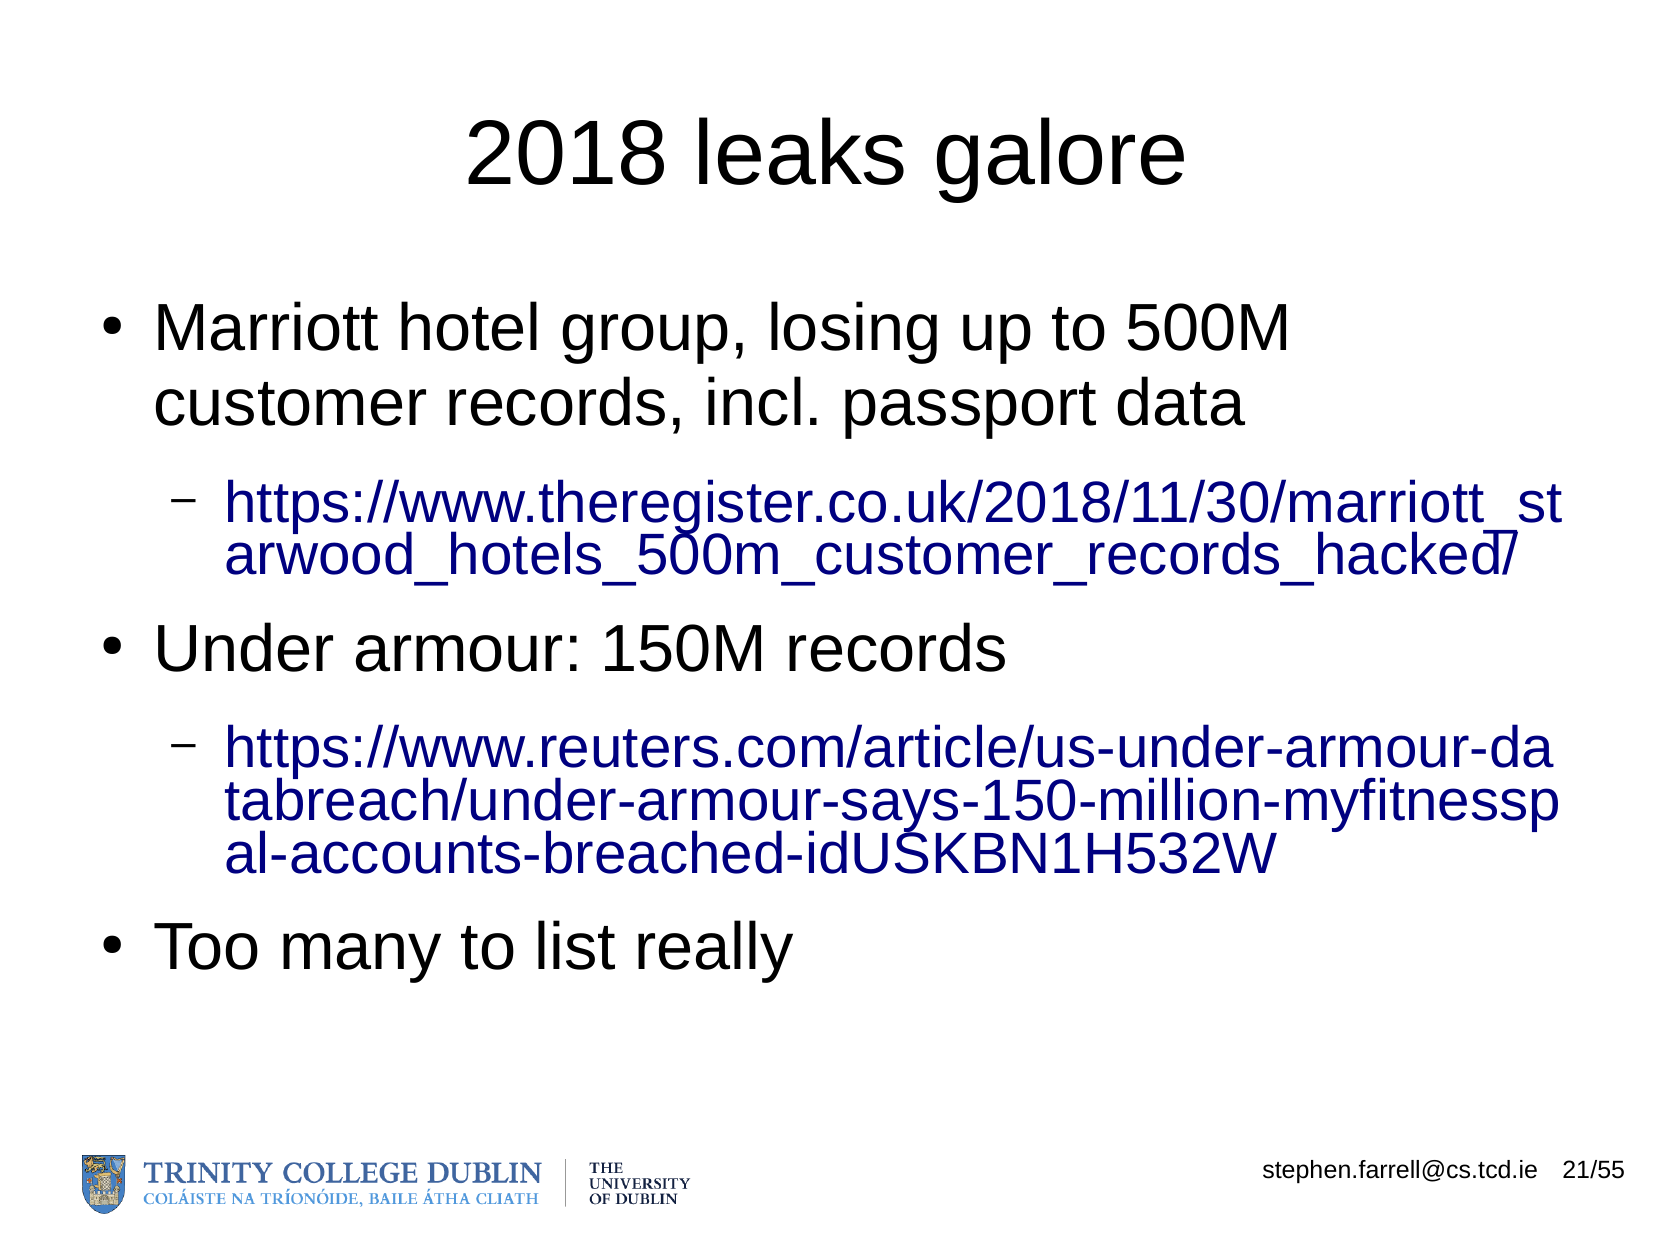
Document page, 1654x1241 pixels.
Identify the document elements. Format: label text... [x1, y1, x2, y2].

title 2018 leaks galore [82, 49, 1571, 257]
picture [82, 1155, 694, 1214]
list Marriott hotel group, losing up to 500M customer records, incl. passport data https://www.theregister.co.uk/2018/11/30/marriott_starwood_hotels_500m_customer_records_hacked/ Under armour: 150M records https://www.reuters.com/article/us-under-armour-databreach/under-armour-says-150-million-myfitnesspal-accounts-breached-idUSKBN1H532W Too many to list really [82, 290, 1571, 1010]
